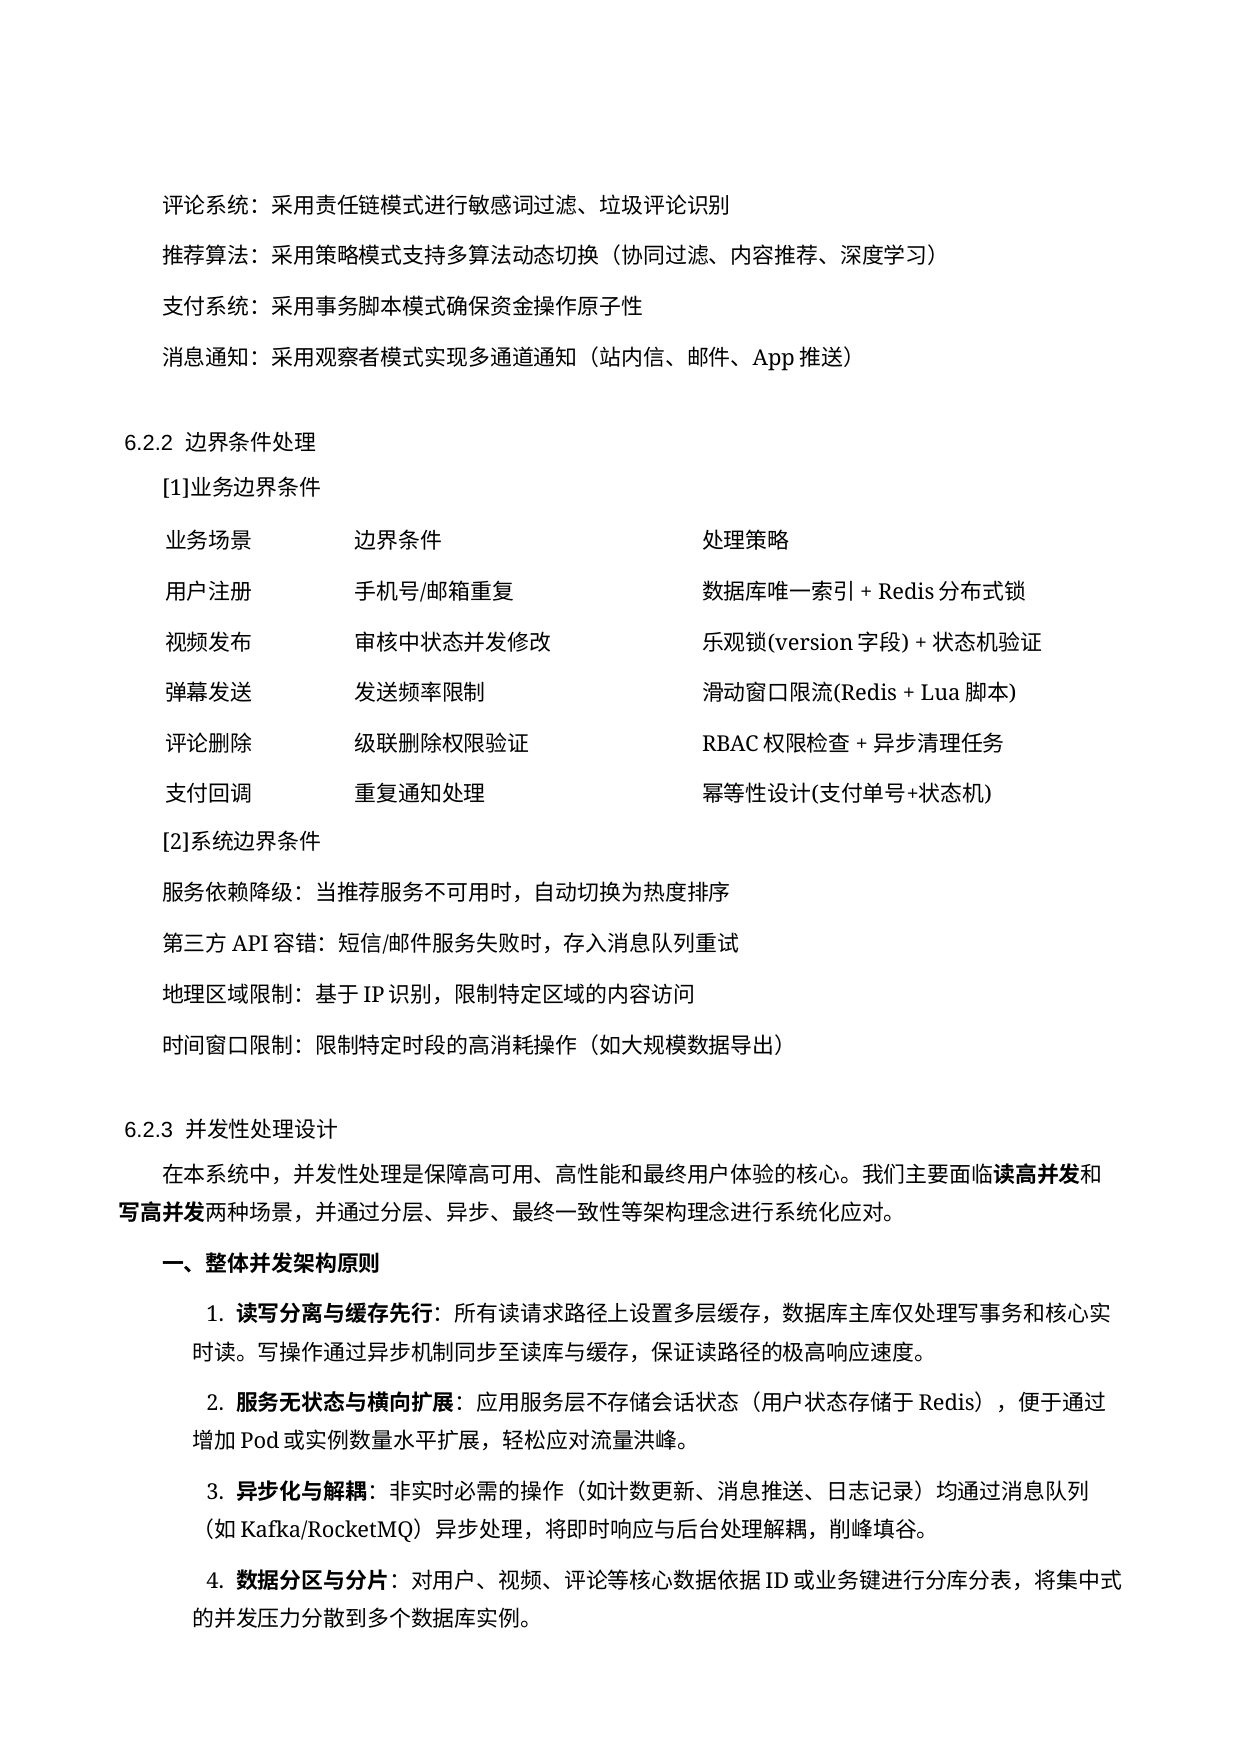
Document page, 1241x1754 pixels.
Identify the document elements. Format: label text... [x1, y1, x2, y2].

table_cell RBAC权限检查 + 异步清理任务 [655, 716, 1116, 767]
table_cell 级联删除权限验证 [308, 716, 655, 767]
text 一、整体并发架构原则 [118, 1246, 1122, 1277]
table_cell 重复通知处理 [308, 767, 655, 817]
table_cell 手机号/邮箱重复 [308, 565, 655, 615]
table_cell 支付回调 [118, 767, 308, 817]
list 异步化与解耦：非实时必需的操作（如计数更新、消息推送、日志记录）均通过消息队列（如Kafka/RocketMQ）异步处理，将即时响应与后台处理解耦，削峰填谷。 [162, 1474, 1122, 1544]
list 读写分离与缓存先行：所有读请求路径上设置多层缓存，数据库主库仅处理写事务和核心实时读。写操作通过异步机制同步至读库与缓存，保证读路径的极高响应速度。 [162, 1296, 1122, 1366]
text 地理区域限制：基于IP识别，限制特定区域的内容访问 [118, 977, 1122, 1008]
subtitle 边界条件处理 [118, 425, 1122, 457]
list 数据分区与分片：对用户、视频、评论等核心数据依据ID或业务键进行分库分表，将集中式的并发压力分散到多个数据库实例。 [162, 1563, 1122, 1633]
table_cell 评论删除 [118, 716, 308, 767]
text [2]系统边界条件 [118, 824, 1122, 855]
table_header 业务场景 [118, 514, 308, 564]
table_header 处理策略 [655, 514, 1116, 564]
text 时间窗口限制：限制特定时段的高消耗操作（如大规模数据导出） [118, 1028, 1122, 1059]
table_cell 视频发布 [118, 615, 308, 666]
subtitle 并发性处理设计 [118, 1112, 1122, 1144]
table_cell 发送频率限制 [308, 666, 655, 716]
text 推荐算法：采用策略模式支持多算法动态切换（协同过滤、内容推荐、深度学习） [118, 238, 1122, 270]
text [1]业务边界条件 [118, 469, 1122, 501]
text 服务依赖降级：当推荐服务不可用时，自动切换为热度排序 [118, 875, 1122, 906]
table_cell 审核中状态并发修改 [308, 615, 655, 666]
table_cell 乐观锁(version字段) + 状态机验证 [655, 615, 1116, 666]
text 第三方API容错：短信/邮件服务失败时，存入消息队列重试 [118, 926, 1122, 957]
table_cell 滑动窗口限流(Redis + Lua脚本) [655, 666, 1116, 716]
text 在本系统中，并发性处理是保障高可用、高性能和最终用户体验的核心。我们主要面临读高并发和写高并发两种场景，并通过分层、异步、最终一致性等架构理念进行系统化应对。 [118, 1157, 1122, 1226]
text 支付系统：采用事务脚本模式确保资金操作原子性 [118, 289, 1122, 321]
table_cell 幂等性设计(支付单号+状态机) [655, 767, 1116, 817]
table_cell 用户注册 [118, 565, 308, 615]
list 服务无状态与横向扩展：应用服务层不存储会话状态（用户状态存储于Redis），便于通过增加Pod或实例数量水平扩展，轻松应对流量洪峰。 [162, 1385, 1122, 1455]
table_cell 数据库唯一索引 + Redis分布式锁 [655, 565, 1116, 615]
text 评论系统：采用责任链模式进行敏感词过滤、垃圾评论识别 [118, 188, 1122, 219]
table_header 边界条件 [308, 514, 655, 564]
table_cell 弹幕发送 [118, 666, 308, 716]
text 消息通知：采用观察者模式实现多通道通知（站内信、邮件、App推送） [118, 340, 1122, 372]
